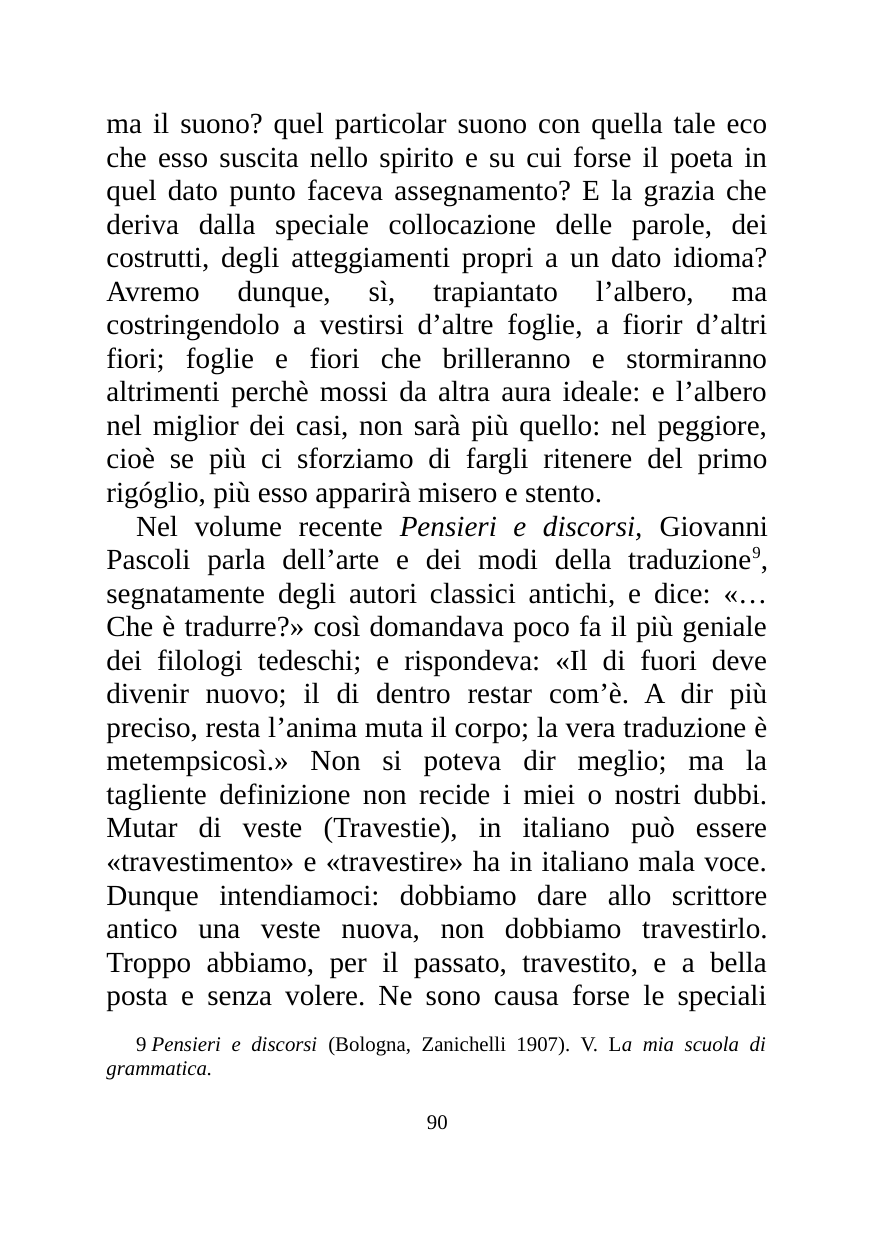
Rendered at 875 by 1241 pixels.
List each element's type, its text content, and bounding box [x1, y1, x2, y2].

text Pensieri e discorsi (Bologna, Zanichelli 1907). V. La mia scuola di grammatica. [106, 1032, 768, 1080]
text ma il suono? quel particolar suono con quella tale eco che esso suscita nello spirito e su cui forse il poeta in quel dato punto faceva assegnamento? E la grazia che deriva dalla speciale collocazione delle parole, dei costrutti, degli atteggiamenti propri a un dato idioma? Avremo dunque, sì, trapiantato l’albero, ma costringendolo a vestirsi d’altre foglie, a fiorir d’altri fiori; foglie e fiori che brilleranno e stormiranno altrimenti perchè mossi da altra aura ideale: e l’albero nel miglior dei casi, non sarà più quello: nel peggiore, cioè se più ci sforziamo di fargli ritenere del primo rigóglio, più esso apparirà misero e stento. [106, 106, 768, 509]
text Nel volume recente Pensieri e discorsi, Giovanni Pascoli parla dell’arte e dei modi della traduzione, segnatamente degli autori classici antichi, e dice: «…Che è tradurre?» così domandava poco fa il più geniale dei filologi tedeschi; e rispondeva: «Il di fuori deve divenir nuovo; il di dentro restar com’è. A dir più preciso, resta l’anima muta il corpo; la vera traduzione è metempsicosì.» Non si poteva dir meglio; ma la tagliente definizione non recide i miei o nostri dubbi. Mutar di veste (Travestie), in italiano può essere «travestimento» e «travestire» ha in italiano mala voce. Dunque intendiamoci: dobbiamo dare allo scrittore antico una veste nuova, non dobbiamo travestirlo. Troppo abbiamo, per il passato, travestito, e a bella posta e senza volere. Ne sono causa forse le speciali [106, 509, 768, 1012]
